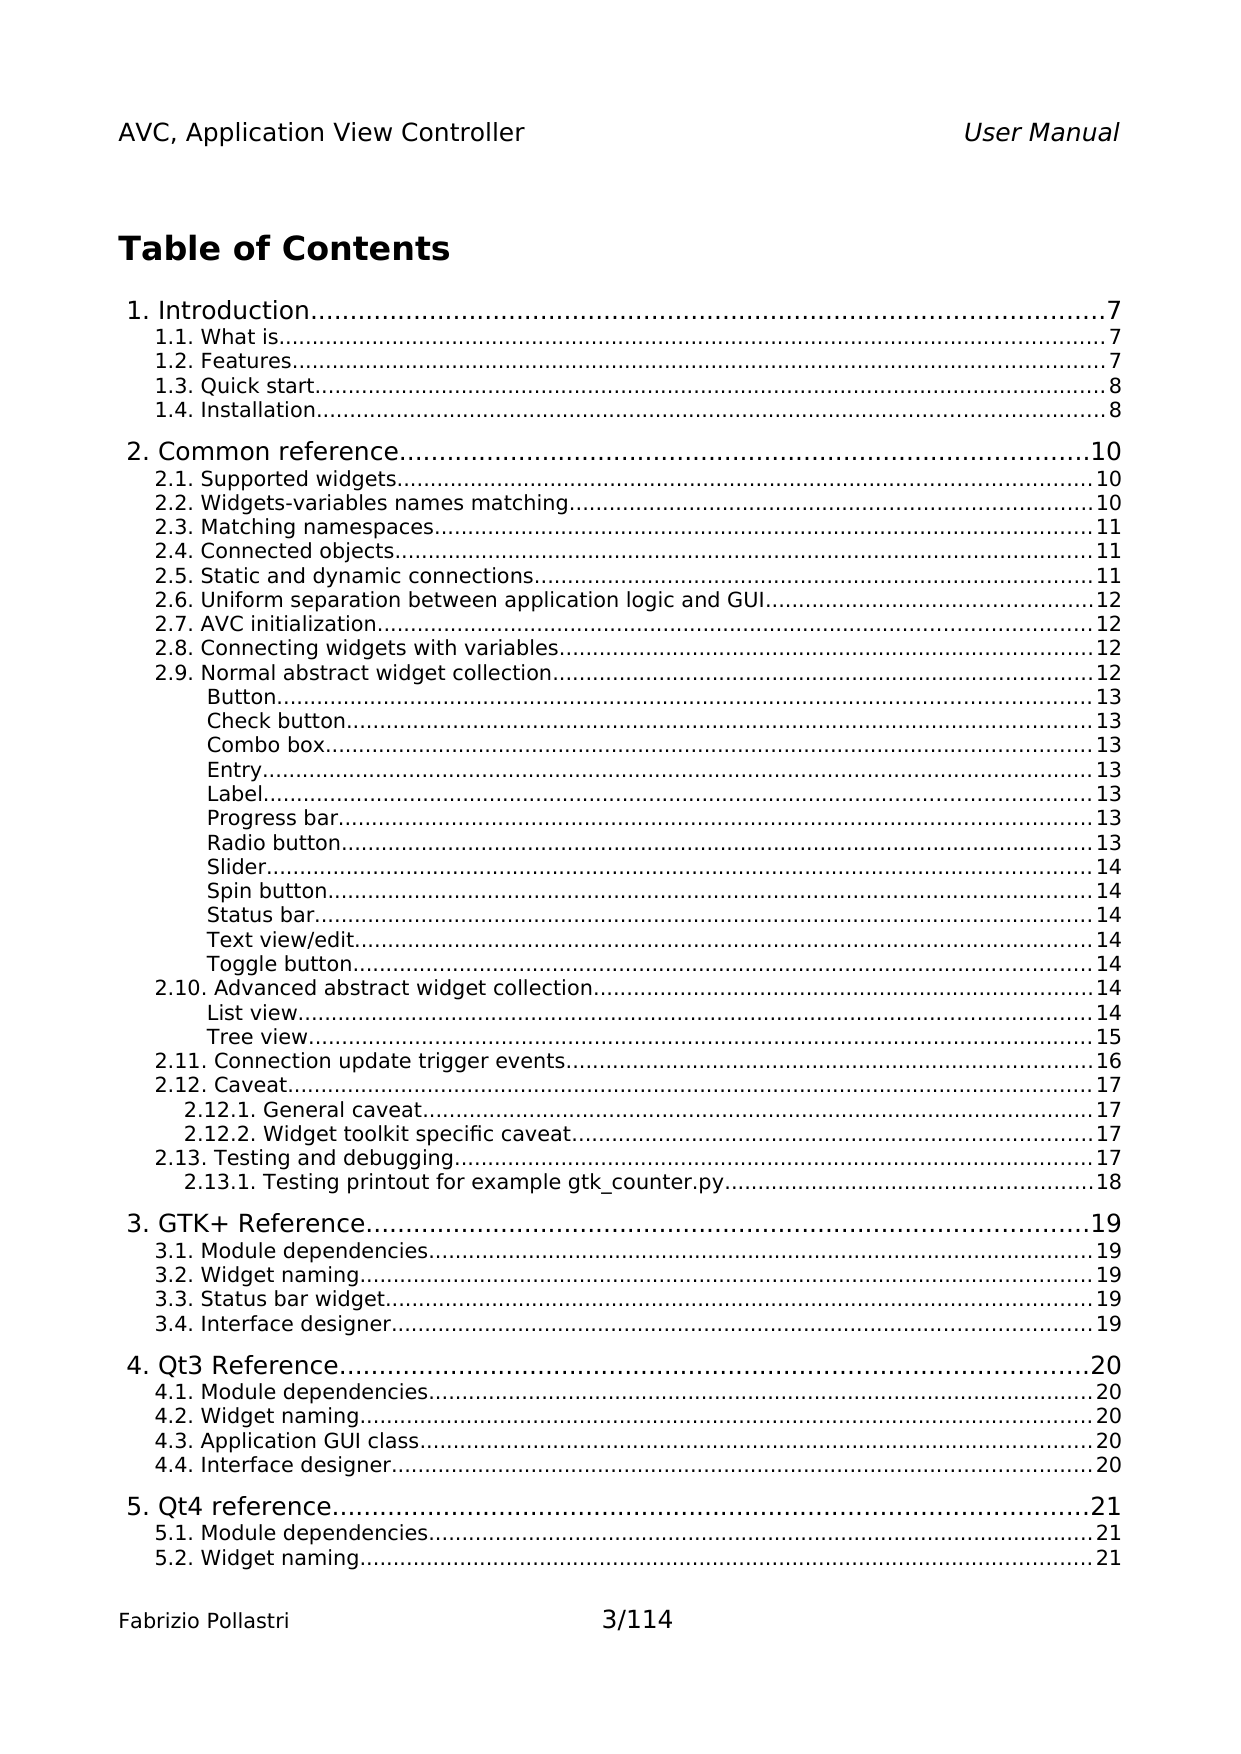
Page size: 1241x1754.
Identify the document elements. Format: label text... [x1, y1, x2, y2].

text Status bar 14 [207, 903, 1122, 928]
text 2.1. Supported widgets 10 [148, 467, 1122, 491]
text List view 14 [207, 1001, 1122, 1025]
text 2.12. Caveat 17 [148, 1073, 1122, 1098]
text 4.3. Application GUI class 20 [148, 1429, 1122, 1453]
text Tree view 15 [207, 1025, 1122, 1049]
text 3.4. Interface designer 19 [148, 1312, 1122, 1336]
text 3.3. Status bar widget 19 [148, 1287, 1122, 1312]
text 2.2. Widgets-variables names matching 10 [148, 491, 1122, 515]
text 4.1. Module dependencies 20 [148, 1380, 1122, 1404]
text 1.1. What is 7 [148, 325, 1122, 349]
text 2.5. Static and dynamic connections 11 [148, 564, 1122, 588]
text Radio button 13 [207, 831, 1122, 855]
text Combo box 13 [207, 733, 1122, 758]
subtitle Table of Contents [118, 230, 1122, 269]
text Text view/edit 14 [207, 928, 1122, 952]
text 5. Qt4 reference 21 [118, 1492, 1122, 1521]
text 2.6. Uniform separation between application logic and GUI 12 [148, 588, 1122, 612]
text Entry 13 [207, 758, 1122, 782]
text Progress bar 13 [207, 806, 1122, 831]
text 3.2. Widget naming 19 [148, 1263, 1122, 1287]
text 1.2. Features 7 [148, 349, 1122, 374]
text 2.13.1. Testing printout for example gtk_counter.py 18 [177, 1170, 1122, 1195]
text Check button 13 [207, 709, 1122, 733]
text 1. Introduction 7 [118, 296, 1122, 325]
text 4.2. Widget naming 20 [148, 1404, 1122, 1429]
text 1.4. Installation 8 [148, 398, 1122, 422]
text 2. Common reference 10 [118, 437, 1122, 467]
text 5.1. Module dependencies 21 [148, 1521, 1122, 1546]
text Spin button 14 [207, 879, 1122, 903]
text 4. Qt3 Reference 20 [118, 1351, 1122, 1380]
text 2.12.1. General caveat 17 [177, 1098, 1122, 1122]
text Button 13 [207, 685, 1122, 709]
text 2.11. Connection update trigger events 16 [148, 1049, 1122, 1073]
text 2.9. Normal abstract widget collection 12 [148, 661, 1122, 685]
text 2.4. Connected objects 11 [148, 539, 1122, 564]
text 2.7. AVC initialization 12 [148, 612, 1122, 636]
text 2.8. Connecting widgets with variables 12 [148, 636, 1122, 661]
text 3. GTK+ Reference 19 [118, 1210, 1122, 1239]
text 3.1. Module dependencies 19 [148, 1239, 1122, 1263]
text 2.10. Advanced abstract widget collection 14 [148, 976, 1122, 1001]
text 2.3. Matching namespaces 11 [148, 515, 1122, 539]
text 1.3. Quick start 8 [148, 374, 1122, 398]
text Toggle button 14 [207, 952, 1122, 976]
text 2.12.2. Widget toolkit specific caveat 17 [177, 1122, 1122, 1146]
text 5.2. Widget naming 21 [148, 1546, 1122, 1570]
text Slider 14 [207, 855, 1122, 879]
text Label 13 [207, 782, 1122, 806]
text 4.4. Interface designer 20 [148, 1453, 1122, 1477]
text 2.13. Testing and debugging 17 [148, 1146, 1122, 1170]
